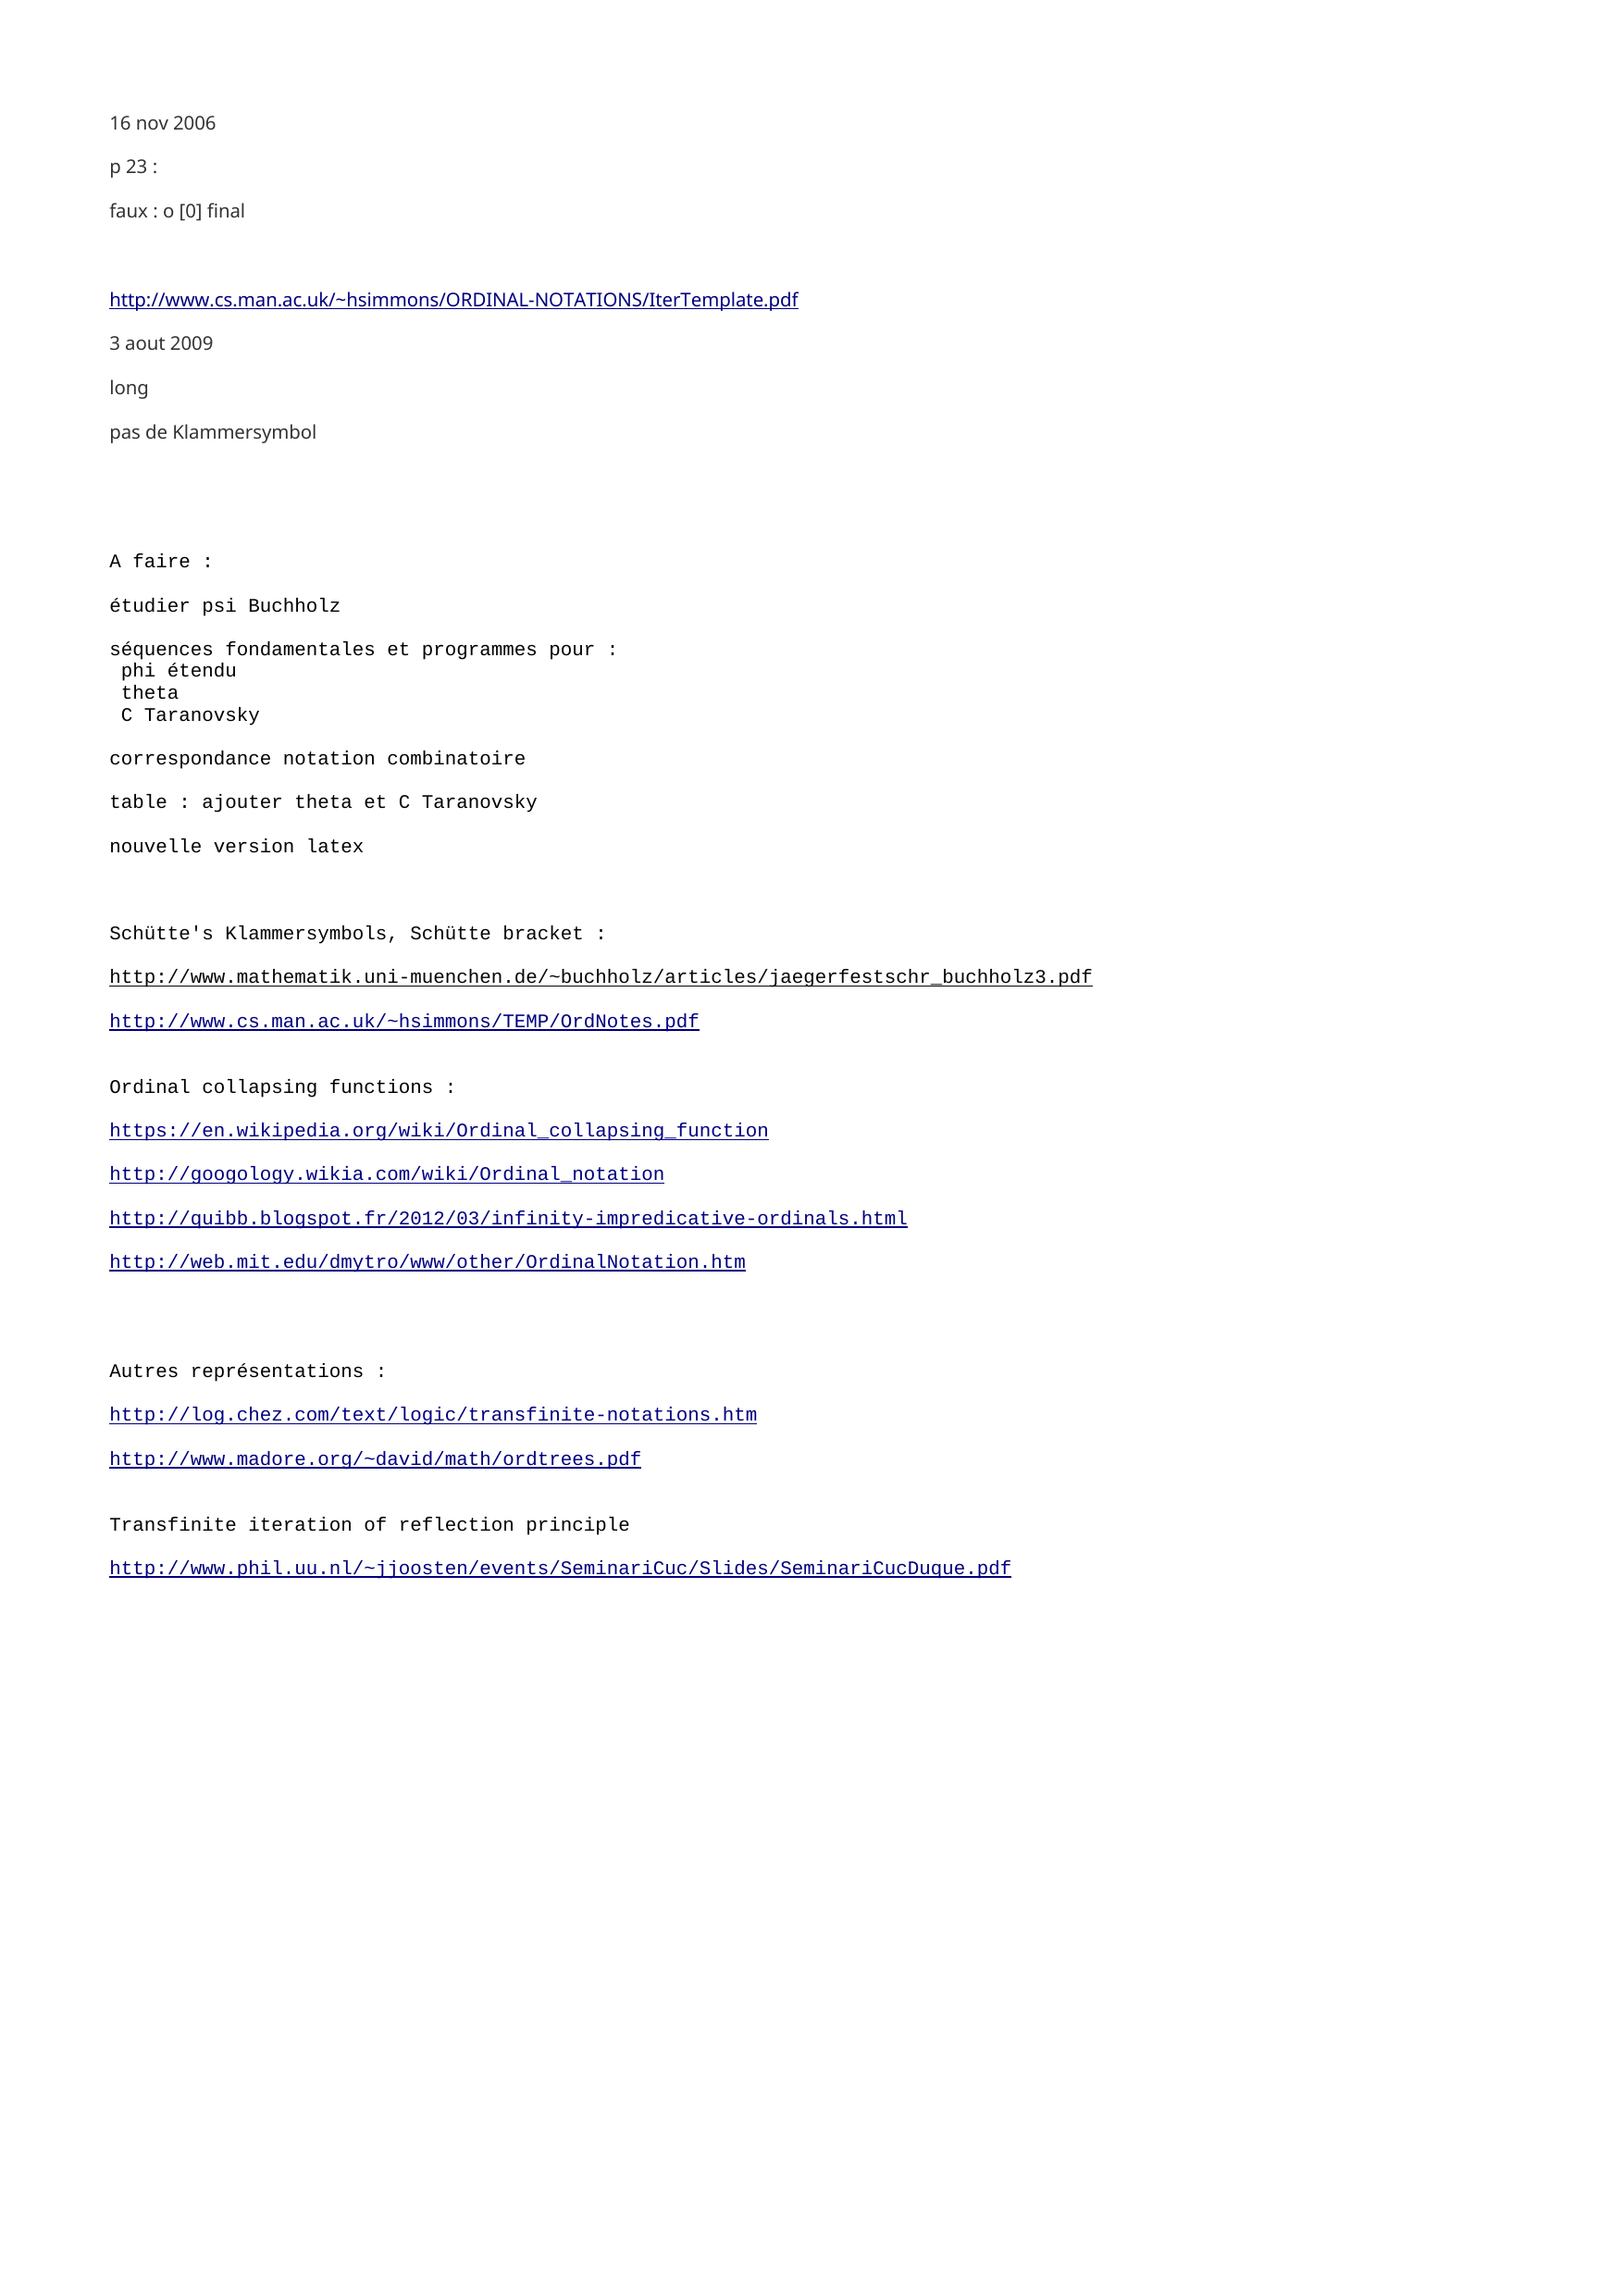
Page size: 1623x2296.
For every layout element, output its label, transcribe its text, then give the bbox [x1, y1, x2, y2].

text Autres représentations : [109, 1361, 1514, 1384]
text 3 aout 2009 [109, 330, 1514, 356]
text http://www.cs.man.ac.uk/~hsimmons/ORDINAL-NOTATIONS/IterTemplate.pdf [109, 286, 1514, 312]
text Ordinal collapsing functions : [109, 1077, 1514, 1098]
text p 23 : [109, 154, 1514, 180]
text Transfinite iteration of reflection principle [109, 1515, 1514, 1536]
text http://log.chez.com/text/logic/transfinite-notations.htm [109, 1405, 1514, 1427]
text étudier psi Buchholz [109, 595, 1514, 617]
text http://www.cs.man.ac.uk/~hsimmons/TEMP/OrdNotes.pdf [109, 1011, 1514, 1033]
text table : ajouter theta et C Taranovsky [109, 792, 1514, 814]
text long [109, 375, 1514, 401]
text https://en.wikipedia.org/wiki/Ordinal_collapsing_function [109, 1121, 1514, 1143]
text theta [109, 683, 1514, 705]
text http://web.mit.edu/dmytro/www/other/OrdinalNotation.htm [109, 1252, 1514, 1274]
text faux : o [0] final [109, 198, 1514, 223]
text pas de Klammersymbol [109, 419, 1514, 445]
text nouvelle version latex [109, 837, 1514, 858]
text http://www.phil.uu.nl/~jjoosten/events/SeminariCuc/Slides/SeminariCucDuque.pdf [109, 1558, 1514, 1581]
text 16 nov 2006 [109, 109, 1514, 135]
text http://www.madore.org/~david/math/ordtrees.pdf [109, 1449, 1514, 1471]
text Schütte's Klammersymbols, Schütte bracket : [109, 924, 1514, 946]
text C Taranovsky [109, 705, 1514, 726]
text http://googology.wikia.com/wiki/Ordinal_notation [109, 1164, 1514, 1186]
text http://quibb.blogspot.fr/2012/03/infinity-impredicative-ordinals.html [109, 1209, 1514, 1230]
text séquences fondamentales et programmes pour : [109, 639, 1514, 661]
text A faire : [109, 552, 1514, 574]
text http://www.mathematik.uni-muenchen.de/~buchholz/articles/jaegerfestschr_buchholz3.pdf [109, 968, 1514, 989]
text phi étendu [109, 661, 1514, 683]
text correspondance notation combinatoire [109, 749, 1514, 771]
